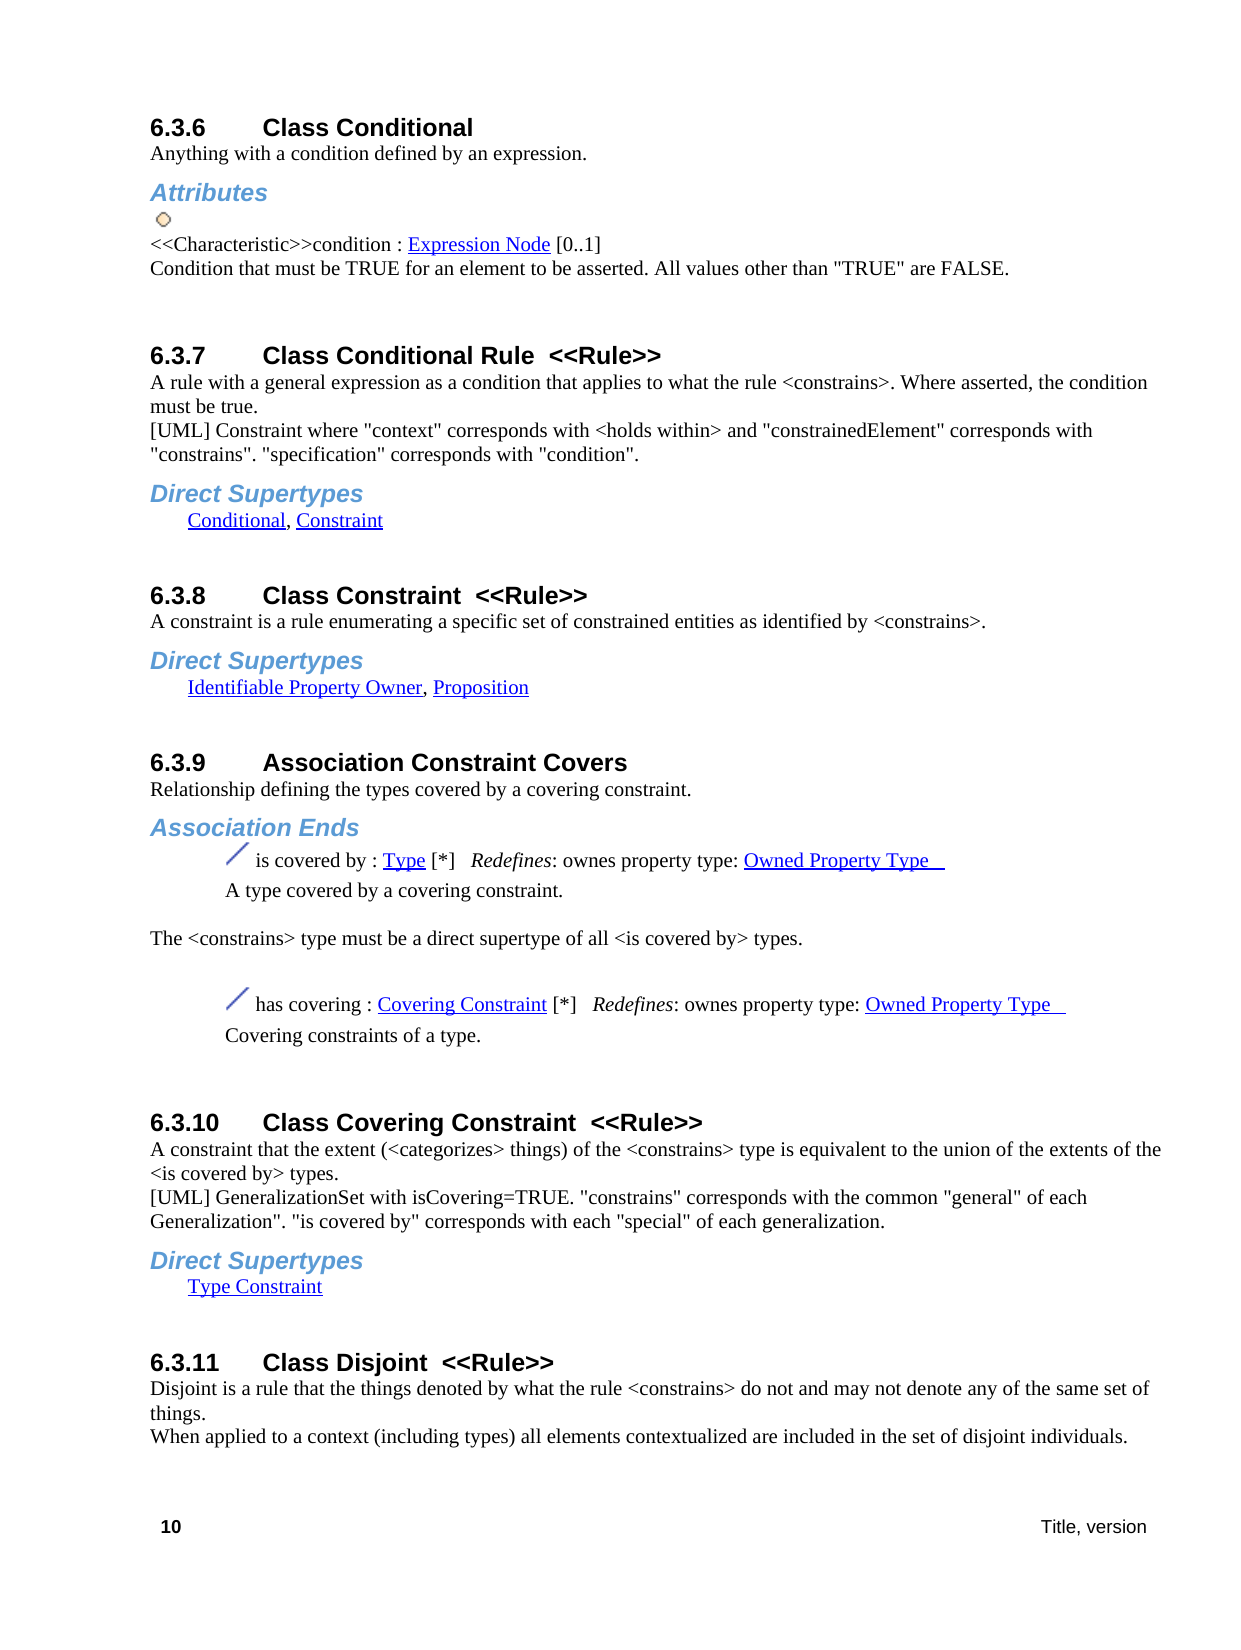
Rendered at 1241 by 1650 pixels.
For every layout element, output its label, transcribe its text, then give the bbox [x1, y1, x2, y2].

subtitle Attributes [150, 178, 1165, 207]
subtitle Class Constraint <<Rule>> [150, 581, 1165, 609]
text Relationship defining the types covered by a covering constraint. [150, 777, 1165, 801]
subtitle Class Conditional Rule <<Rule>> [150, 341, 1165, 370]
text Anything with a condition defined by an expression. [150, 141, 1165, 165]
picture [225, 986, 251, 1012]
text A constraint is a rule enumerating a specific set of constrained entities as identified by <constrains>. [150, 609, 1165, 633]
text is covered by : Type [*] Redefines: ownes property type: Owned Property Type [150, 842, 1165, 872]
text A constraint that the extent (<categorizes> things) of the <constrains> type is equivalent to the union of the extents of the <is covered by> types. [UML] GeneralizationSet with isCovering=TRUE. "constrains" corresponds with the common "general" of each Generalization". "is covered by" corresponds with each "special" of each generalization. [150, 1137, 1165, 1233]
subtitle Direct Supertypes [150, 646, 1165, 675]
subtitle Direct Supertypes [150, 479, 1165, 508]
text <<Characteristic>>condition : Expression Node [0..1] [150, 232, 1165, 256]
text has covering : Covering Constraint [*] Redefines: ownes property type: Owned Property Type [150, 987, 1165, 1016]
text Identifiable Property Owner, Proposition [187, 675, 1165, 699]
text Conditional, Constraint [187, 508, 1165, 532]
subtitle Class Conditional [150, 112, 1165, 141]
text Disjoint is a rule that the things denoted by what the rule <constrains> do not and may not denote any of the same set of things. When applied to a context (including types) all elements contextualized are included in the set of disjoint individuals. [150, 1376, 1165, 1473]
text A rule with a general expression as a condition that applies to what the rule <constrains>. Where asserted, the condition must be true. [UML] Constraint where "context" corresponds with <holds within> and "constrainedElement" corresponds with "constrains". "specification" corresponds with "condition". [150, 370, 1165, 466]
subtitle Class Disjoint <<Rule>> [150, 1348, 1165, 1376]
text Condition that must be TRUE for an element to be asserted. All values other than "TRUE" are FALSE. [150, 256, 1165, 280]
subtitle Direct Supertypes [150, 1246, 1165, 1274]
picture [225, 841, 251, 867]
picture [150, 206, 176, 232]
text Type Constraint [187, 1274, 1165, 1298]
subtitle Association Ends [150, 813, 1165, 842]
subtitle Class Covering Constraint <<Rule>> [150, 1108, 1165, 1137]
subtitle Association Constraint Covers [150, 748, 1165, 777]
text Covering constraints of a type. [150, 1023, 1165, 1047]
text A type covered by a covering constraint. The <constrains> type must be a direct supertype of all <is covered by> types. [150, 878, 1165, 974]
